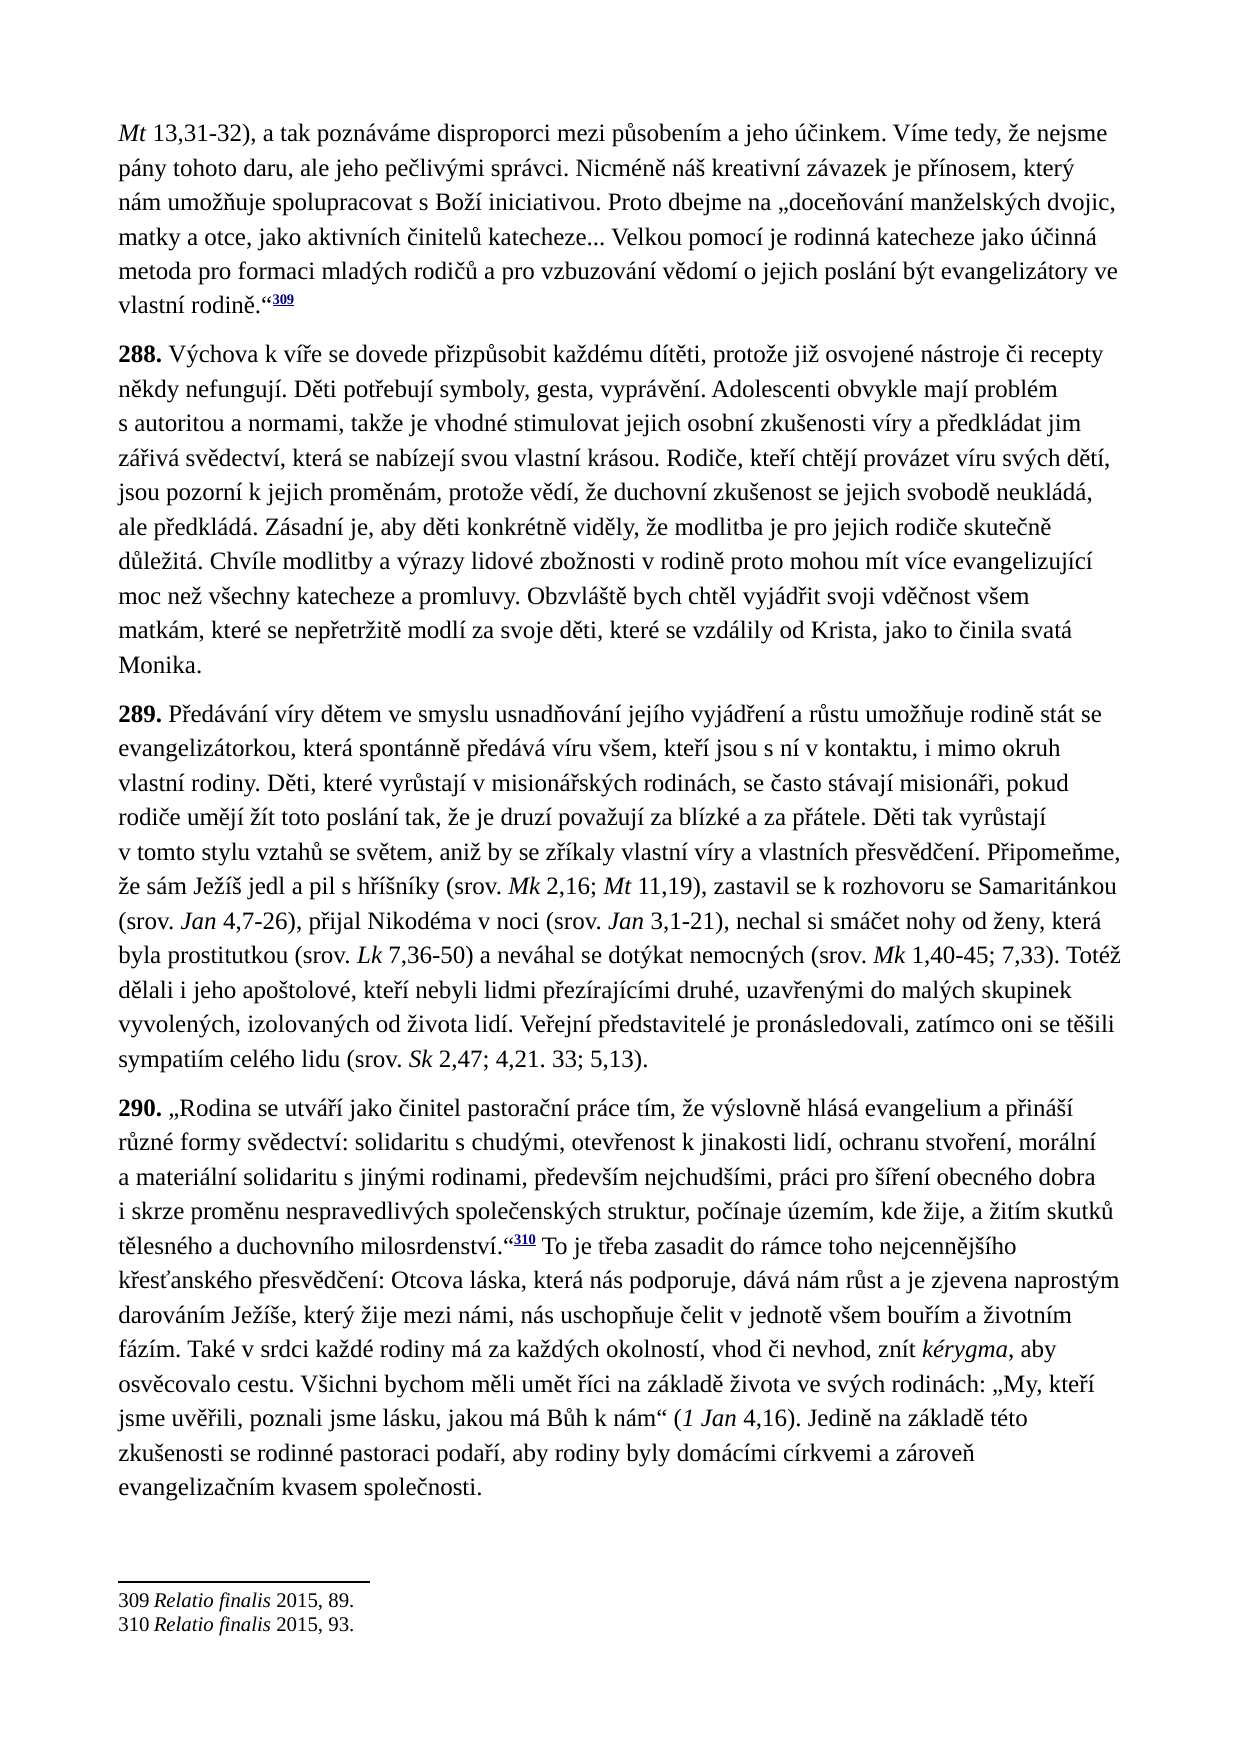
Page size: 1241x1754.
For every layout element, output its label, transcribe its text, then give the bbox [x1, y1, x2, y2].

text Mt 13,31-32), a tak poznáváme disproporci mezi působením a jeho účinkem. Víme tedy, že nejsme pány tohoto daru, ale jeho pečlivými správci. Nicméně náš kreativní závazek je přínosem, který nám umožňuje spolupracovat s Boží iniciativou. Proto dbejme na „doceňování manželských dvojic, matky a otce, jako aktivních činitelů katecheze... Velkou pomocí je rodinná katecheze jako účinná metoda pro formaci mladých rodičů a pro vzbuzování vědomí o jejich poslání být evangelizátory ve vlastní rodině.“ [118, 118, 1122, 319]
text 289. Předávání víry dětem ve smyslu usnadňování jejího vyjádření a růstu umožňuje rodině stát se evangelizátorkou, která spontánně předává víru všem, kteří jsou s ní v kontaktu, i mimo okruh vlastní rodiny. Děti, které vyrůstají v misionářských rodinách, se často stávají misionáři, pokud rodiče umějí žít toto poslání tak, že je druzí považují za blízké a za přátele. Děti tak vyrůstají v tomto stylu vztahů se světem, aniž by se zříkaly vlastní víry a vlastních přesvědčení. Připomeňme, že sám Ježíš jedl a pil s hříšníky (srov. Mk 2,16; Mt 11,19), zastavil se k rozhovoru se Samaritánkou (srov. Jan 4,7-26), přijal Nikodéma v noci (srov. Jan 3,1-21), nechal si smáčet nohy od ženy, která byla prostitutkou (srov. Lk 7,36-50) a neváhal se dotýkat nemocných (srov. Mk 1,40-45; 7,33). Totéž dělali i jeho apoštolové, kteří nebyli lidmi přezírajícími druhé, uzavřenými do malých skupinek vyvolených, izolovaných od života lidí. Veřejní představitelé je pronásledovali, zatímco oni se těšili sympatiím celého lidu (srov. Sk 2,47; 4,21. 33; 5,13). [118, 699, 1122, 1072]
text 290. „Rodina se utváří jako činitel pastorační práce tím, že výslovně hlásá evangelium a přináší různé formy svědectví: solidaritu s chudými, otevřenost k jinakosti lidí, ochranu stvoření, morální a materiální solidaritu s jinými rodinami, především nejchudšími, práci pro šíření obecného dobra i skrze proměnu nespravedlivých společenských struktur, počínaje územím, kde žije, a žitím skutků tělesného a duchovního milosrdenství.“ To je třeba zasadit do rámce toho nejcennějšího křesťanského přesvědčení: Otcova láska, která nás podporuje, dává nám růst a je zjevena naprostým darováním Ježíše, který žije mezi námi, nás uschopňuje čelit v jednotě všem bouřím a životním fázím. Také v srdci každé rodiny má za každých okolností, vhod či nevhod, znít kérygma, aby osvěcovalo cestu. Všichni bychom měli umět říci na základě života ve svých rodinách: „My, kteří jsme uvěřili, poznali jsme lásku, jakou má Bůh k nám“ (1 Jan 4,16). Jedině na základě této zkušenosti se rodinné pastoraci podaří, aby rodiny byly domácími církvemi a zároveň evangelizačním kvasem společnosti. [118, 1093, 1122, 1501]
text Relatio finalis 2015, 89. [118, 1588, 1122, 1612]
text 288. Výchova k víře se dovede přizpůsobit každému dítěti, protože již osvojené nástroje či recepty někdy nefungují. Děti potřebují symboly, gesta, vyprávění. Adolescenti obvykle mají problém s autoritou a normami, takže je vhodné stimulovat jejich osobní zkušenosti víry a předkládat jim zářivá svědectví, která se nabízejí svou vlastní krásou. Rodiče, kteří chtějí provázet víru svých dětí, jsou pozorní k jejich proměnám, protože vědí, že duchovní zkušenost se jejich svobodě neukládá, ale předkládá. Zásadní je, aby děti konkrétně viděly, že modlitba je pro jejich rodiče skutečně důležitá. Chvíle modlitby a výrazy lidové zbožnosti v rodině proto mohou mít více evangelizující moc než všechny katecheze a promluvy. Obzvláště bych chtěl vyjádřit svoji vděčnost všem matkám, které se nepřetržitě modlí za svoje děti, které se vzdálily od Krista, jako to činila svatá Monika. [118, 339, 1122, 679]
text Relatio finalis 2015, 93. [118, 1612, 1122, 1636]
